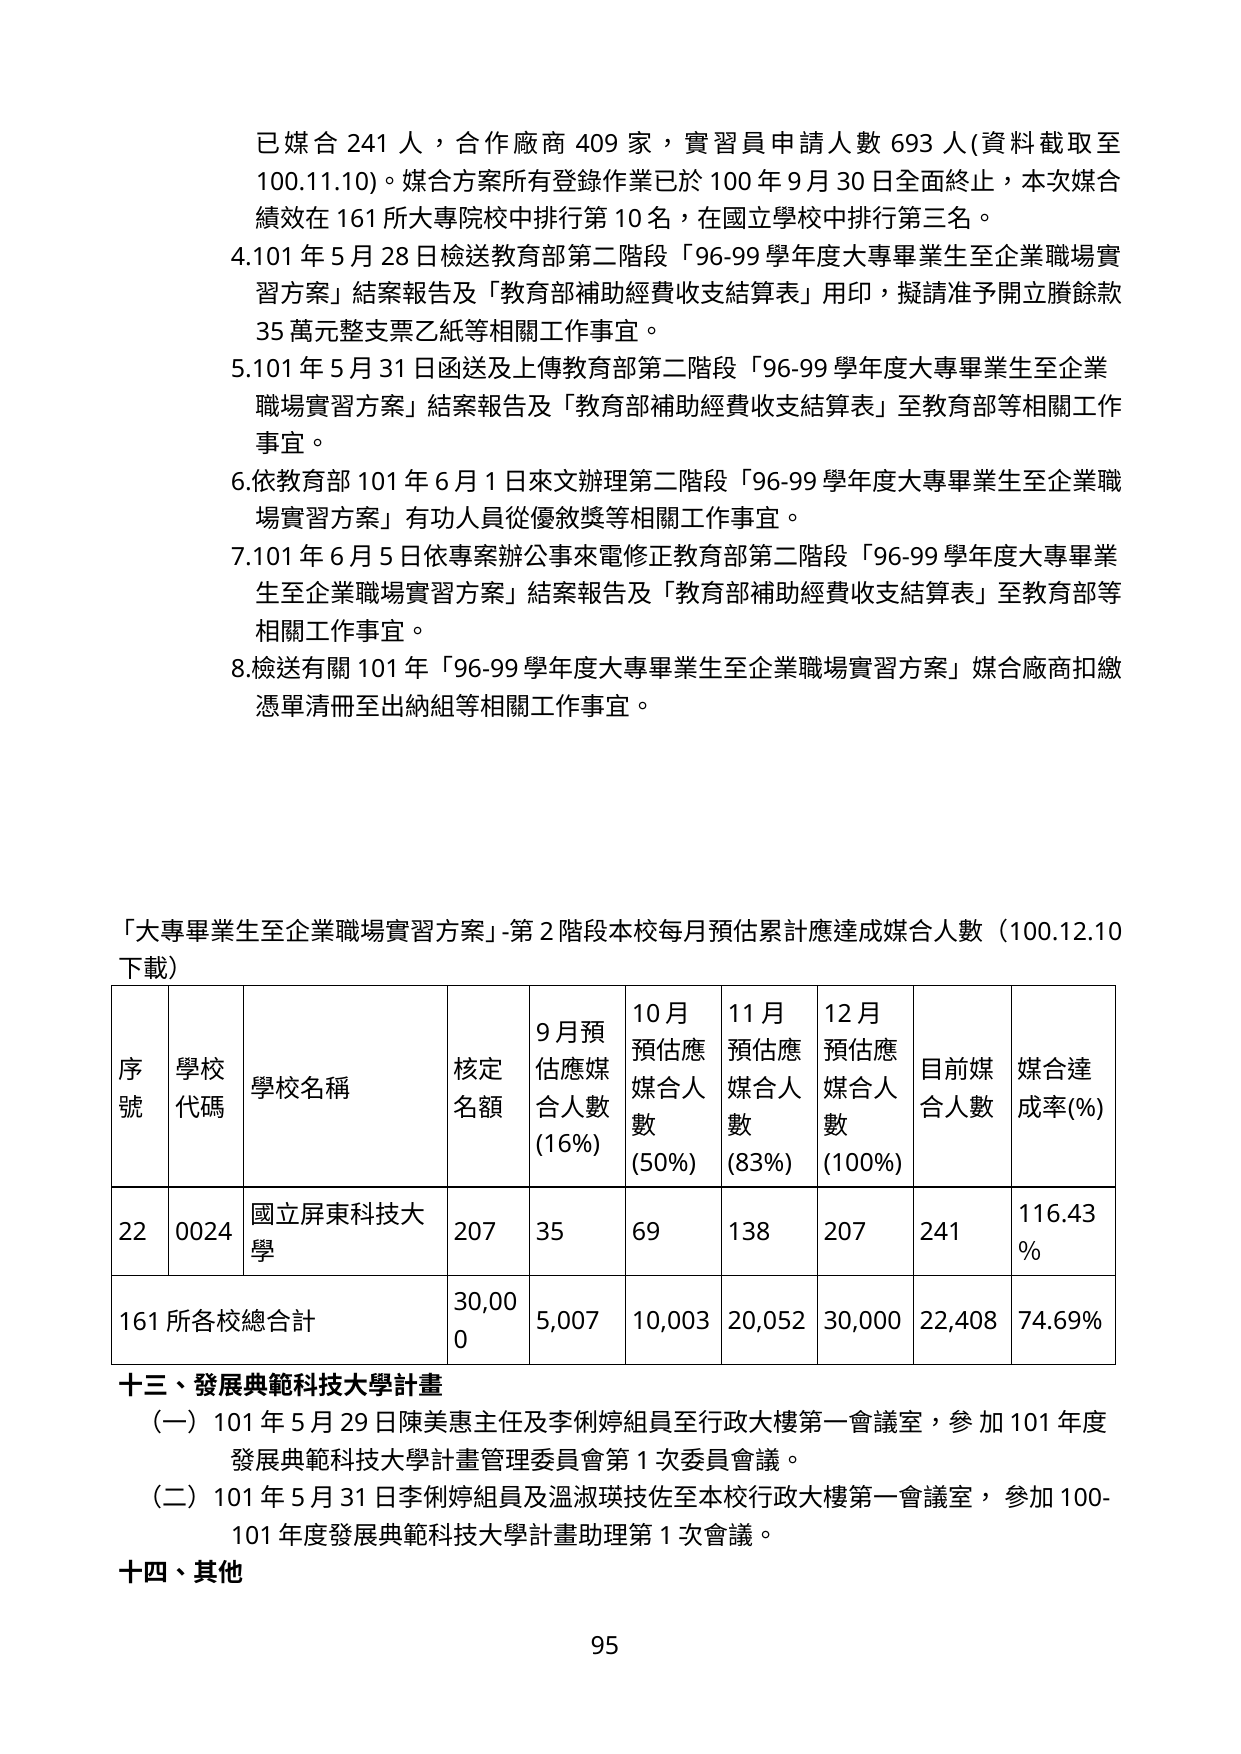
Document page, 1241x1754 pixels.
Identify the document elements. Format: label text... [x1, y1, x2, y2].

table_header 11月預估應媒合人數(83%) [722, 986, 817, 1186]
text 6.依教育部101年6月1日來文辦理第二階段「96-99學年度大專畢業生至企業職場實習方案」有功人員從優敘獎等相關工作事宜。 [231, 460, 1122, 535]
text 7.101年6月5日依專案辦公事來電修正教育部第二階段「96-99學年度大專畢業生至企業職場實習方案」結案報告及「教育部補助經費收支結算表」至教育部等相關工作事宜。 [231, 535, 1122, 648]
table_header 12月預估應媒合人數(100%) [818, 986, 913, 1186]
table_cell 69 [626, 1188, 721, 1275]
text 十三、發展典範科技大學計畫 [118, 1364, 1122, 1402]
text 4.101年5月28日檢送教育部第二階段「96-99學年度大專畢業生至企業職場實習方案」結案報告及「教育部補助經費收支結算表」用印，擬請准予開立賸餘款35萬元整支票乙紙等相關工作事宜。 [231, 235, 1122, 348]
table_cell 35 [530, 1188, 625, 1275]
table_header 學校 代碼 [169, 986, 243, 1186]
table_header 目前媒合人數 [914, 986, 1011, 1186]
table_cell 10,003 [626, 1276, 721, 1363]
table_header 10月預估應媒合人數(50%) [626, 986, 721, 1186]
table_cell 20,052 [722, 1276, 817, 1363]
table_cell 138 [722, 1188, 817, 1275]
table_cell 國立屏東科技大學 [244, 1188, 447, 1275]
text 「大專畢業生至企業職場實習方案」-第2階段本校每月預估累計應達成媒合人數（100.12.10下載） [118, 910, 1122, 985]
table_cell 207 [818, 1188, 913, 1275]
table_cell 207 [448, 1188, 529, 1275]
table_cell 161所各校總合計 [112, 1276, 447, 1363]
table_cell 22 [112, 1188, 168, 1275]
text （二）101年5月31日李俐婷組員及溫淑瑛技佐至本校行政大樓第一會議室， 參加100-101年度發展典範科技大學計畫助理第1次會議。 [118, 1477, 1122, 1552]
text 8.檢送有關101年「96-99學年度大專畢業生至企業職場實習方案」媒合廠商扣繳憑單清冊至出納組等相關工作事宜。 [231, 648, 1122, 723]
table_header 9月預估應媒合人數(16%) [530, 986, 625, 1186]
text 5.101年5月31日函送及上傳教育部第二階段「96-99學年度大專畢業生至企業職場實習方案」結案報告及「教育部補助經費收支結算表」至教育部等相關工作事宜。 [231, 348, 1122, 460]
table_header 學校名稱 [244, 986, 447, 1186]
table_cell 5,007 [530, 1276, 625, 1363]
table_cell 0024 [169, 1188, 243, 1275]
table_header 核定名額 [448, 986, 529, 1186]
table_cell 241 [914, 1188, 1011, 1275]
text （一）101年5月29日陳美惠主任及李俐婷組員至行政大樓第一會議室，參 加101年度發展典範科技大學計畫管理委員會第1次委員會議。 [118, 1402, 1122, 1477]
text 已媒合241人，合作廠商409家，實習員申請人數693人(資料截取至100.11.10)。媒合方案所有登錄作業已於100年9月30日全面終止，本次媒合績效在161所大專院校中排行第10名，在國立學校中排行第三名。 [231, 123, 1122, 235]
table_cell 116.43％ [1012, 1188, 1115, 1275]
text 十四、其他 [118, 1552, 1122, 1589]
table_cell 74.69% [1012, 1276, 1115, 1363]
table_header 序號 [112, 986, 168, 1186]
table_cell 22,408 [914, 1276, 1011, 1363]
table_header 媒合達成率(%) [1012, 986, 1115, 1186]
table_cell 30,000 [818, 1276, 913, 1363]
table_cell 30,000 [448, 1276, 529, 1363]
